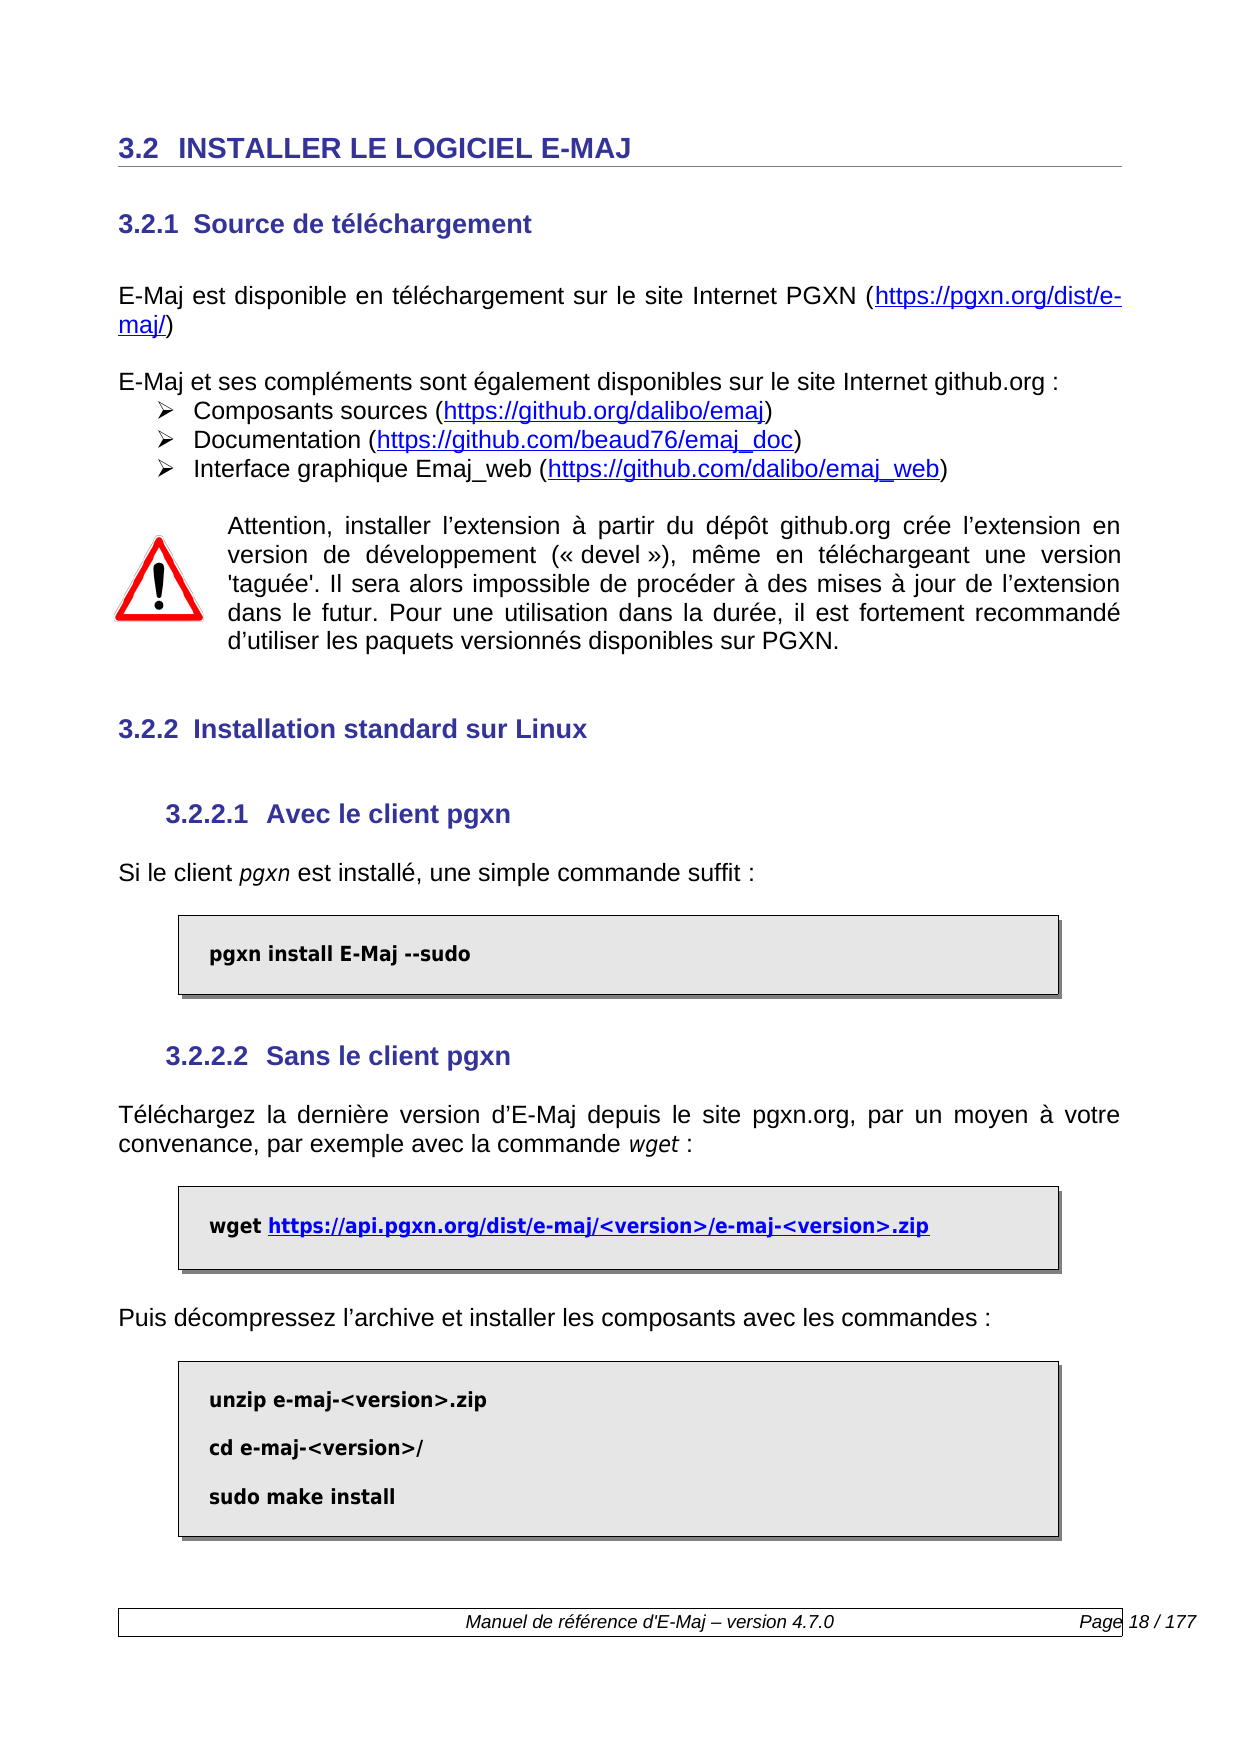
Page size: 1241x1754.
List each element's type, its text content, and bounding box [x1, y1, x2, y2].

text Puis décompressez l’archive et installer les composants avec les commandes : [118, 1303, 1122, 1332]
subtitle Avec le client pgxn [165, 798, 1122, 829]
text pgxn install E-Maj --sudo [179, 939, 1058, 964]
list Documentation (https://github.com/beaud76/emaj_doc) [156, 425, 1122, 454]
text Attention, installer l’extension à partir du dépôt github.org crée l’extension en version de développement (« devel »), même en téléchargeant une version 'taguée'. Il sera alors impossible de procéder à des mises à jour de l’extension dans le futur. Pour une utilisation dans la durée, il est fortement recommandé d’utiliser les paquets versionnés disponibles sur PGXN. [118, 511, 1122, 655]
text wget https://api.pgxn.org/dist/e-maj/<version>/e-maj-<version>.zip [179, 1211, 1058, 1235]
text cd e-maj-<version>/ [179, 1433, 1058, 1458]
text sudo make install [179, 1482, 1058, 1506]
text Téléchargez la dernière version d’E-Maj depuis le site pgxn.org, par un moyen à votre convenance, par exemple avec la commande wget : [118, 1100, 1122, 1158]
text E-Maj et ses compléments sont également disponibles sur le site Internet github.org : [118, 367, 1122, 396]
subtitle Sans le client pgxn [165, 1040, 1122, 1071]
text unzip e-maj-<version>.zip [179, 1385, 1058, 1409]
text E-Maj est disponible en téléchargement sur le site Internet PGXN (https://pgxn.org/dist/e-maj/) [118, 281, 1122, 338]
subtitle Source de téléchargement [118, 208, 1122, 240]
text Si le client pgxn est installé, une simple commande suffit : [118, 858, 1122, 886]
picture [113, 535, 204, 622]
list Interface graphique Emaj_web (https://github.com/dalibo/emaj_web) [156, 454, 1122, 483]
subtitle Installation standard sur Linux [118, 713, 1122, 744]
list Composants sources (https://github.org/dalibo/emaj) [156, 396, 1122, 425]
subtitle Installer le logiciel E-Maj [118, 131, 1122, 166]
